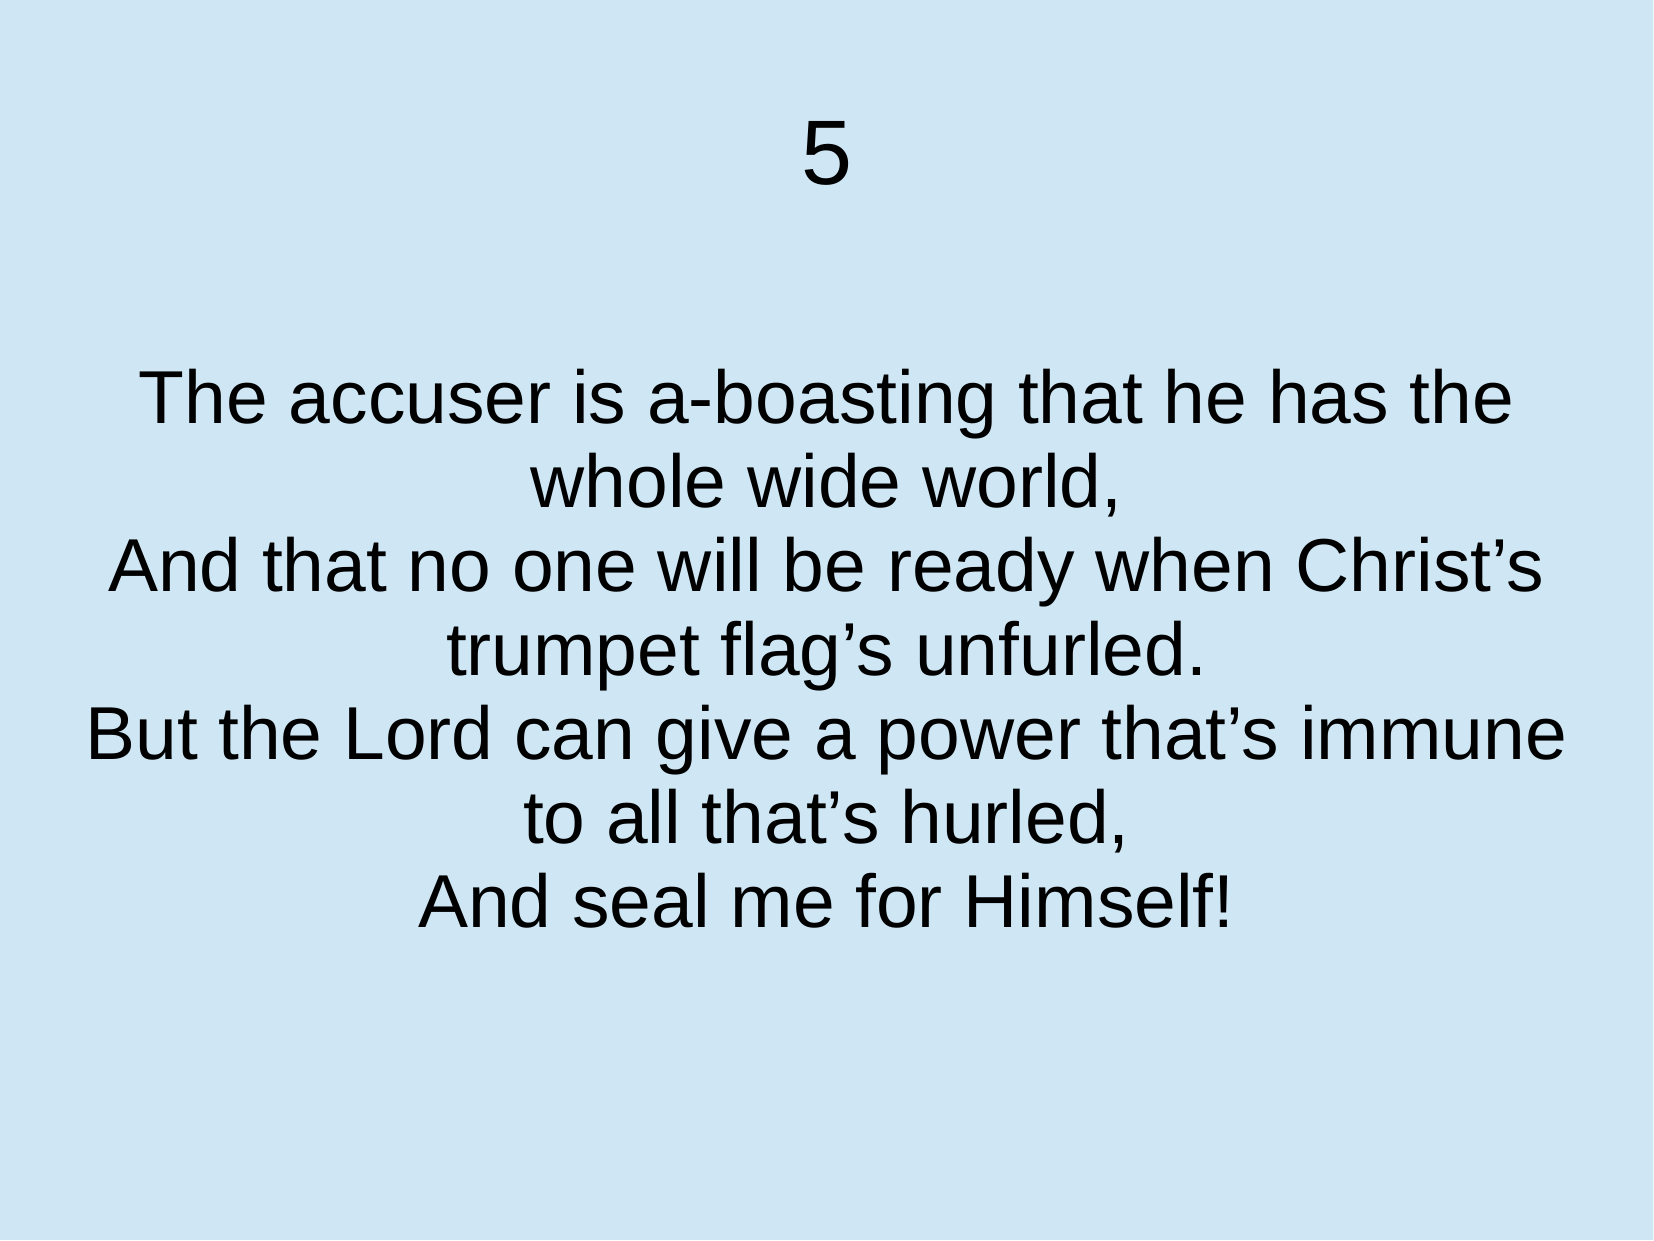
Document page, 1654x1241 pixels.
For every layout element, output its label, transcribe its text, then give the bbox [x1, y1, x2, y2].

title 5 [82, 49, 1571, 257]
subtitle The accuser is a-boasting that he has the whole wide world, And that no one will be ready when Christ’s trumpet flag’s unfurled. But the Lord can give a power that’s immune to all that’s hurled, And seal me for Himself! [82, 290, 1571, 1010]
